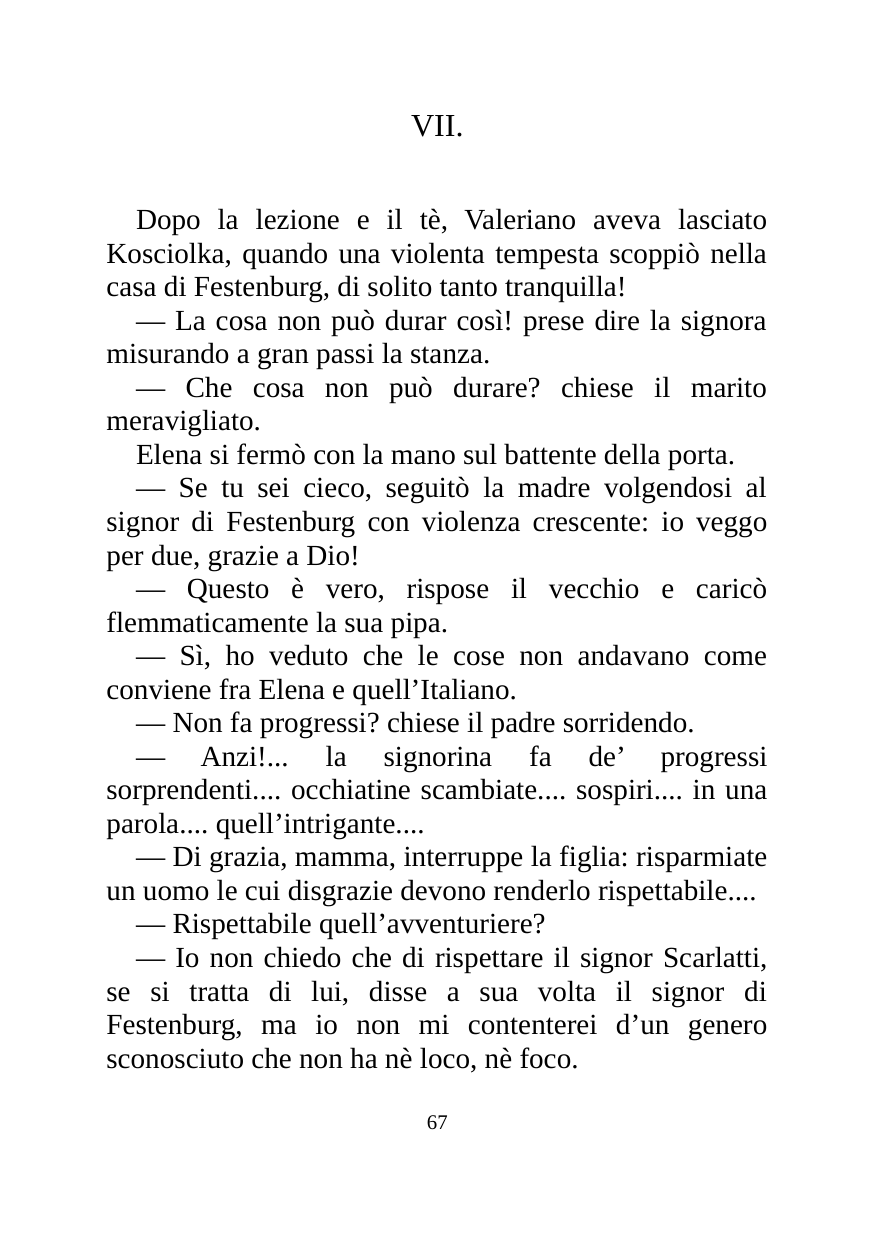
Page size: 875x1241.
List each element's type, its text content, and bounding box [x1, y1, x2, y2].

subtitle VII. [106, 106, 768, 143]
text — Io non chiedo che di rispettare il signor Scarlatti, se si tratta di lui, disse a sua volta il signor di Festenburg, ma io non mi contenterei d’un genero sconosciuto che non ha nè loco, nè foco. [106, 940, 768, 1074]
text Elena si fermò con la mano sul battente della porta. [106, 437, 768, 471]
text Dopo la lezione e il tè, Valeriano aveva lasciato Kosciolka, quando una violenta tempesta scoppiò nella casa di Festenburg, di solito tanto tranquilla! [106, 202, 768, 303]
text — Che cosa non può durare? chiese il marito meravigliato. [106, 370, 768, 437]
text — Sì, ho veduto che le cose non andavano come conviene fra Elena e quell’Italiano. [106, 638, 768, 705]
text — Anzi!... la signorina fa de’ progressi sorprendenti.... occhiatine scambiate.... sospiri.... in una parola.... quell’intrigante.... [106, 739, 768, 839]
text — Rispettabile quell’avventuriere? [106, 907, 768, 940]
text — La cosa non può durar così! prese dire la signora misurando a gran passi la stanza. [106, 303, 768, 370]
text — Di grazia, mamma, interruppe la figlia: risparmiate un uomo le cui disgrazie devono renderlo rispettabile.... [106, 839, 768, 907]
text — Se tu sei cieco, seguitò la madre volgendosi al signor di Festenburg con violenza crescente: io veggo per due, grazie a Dio! [106, 471, 768, 571]
text — Non fa progressi? chiese il padre sorridendo. [106, 705, 768, 739]
text — Questo è vero, rispose il vecchio e caricò flemmaticamente la sua pipa. [106, 571, 768, 638]
